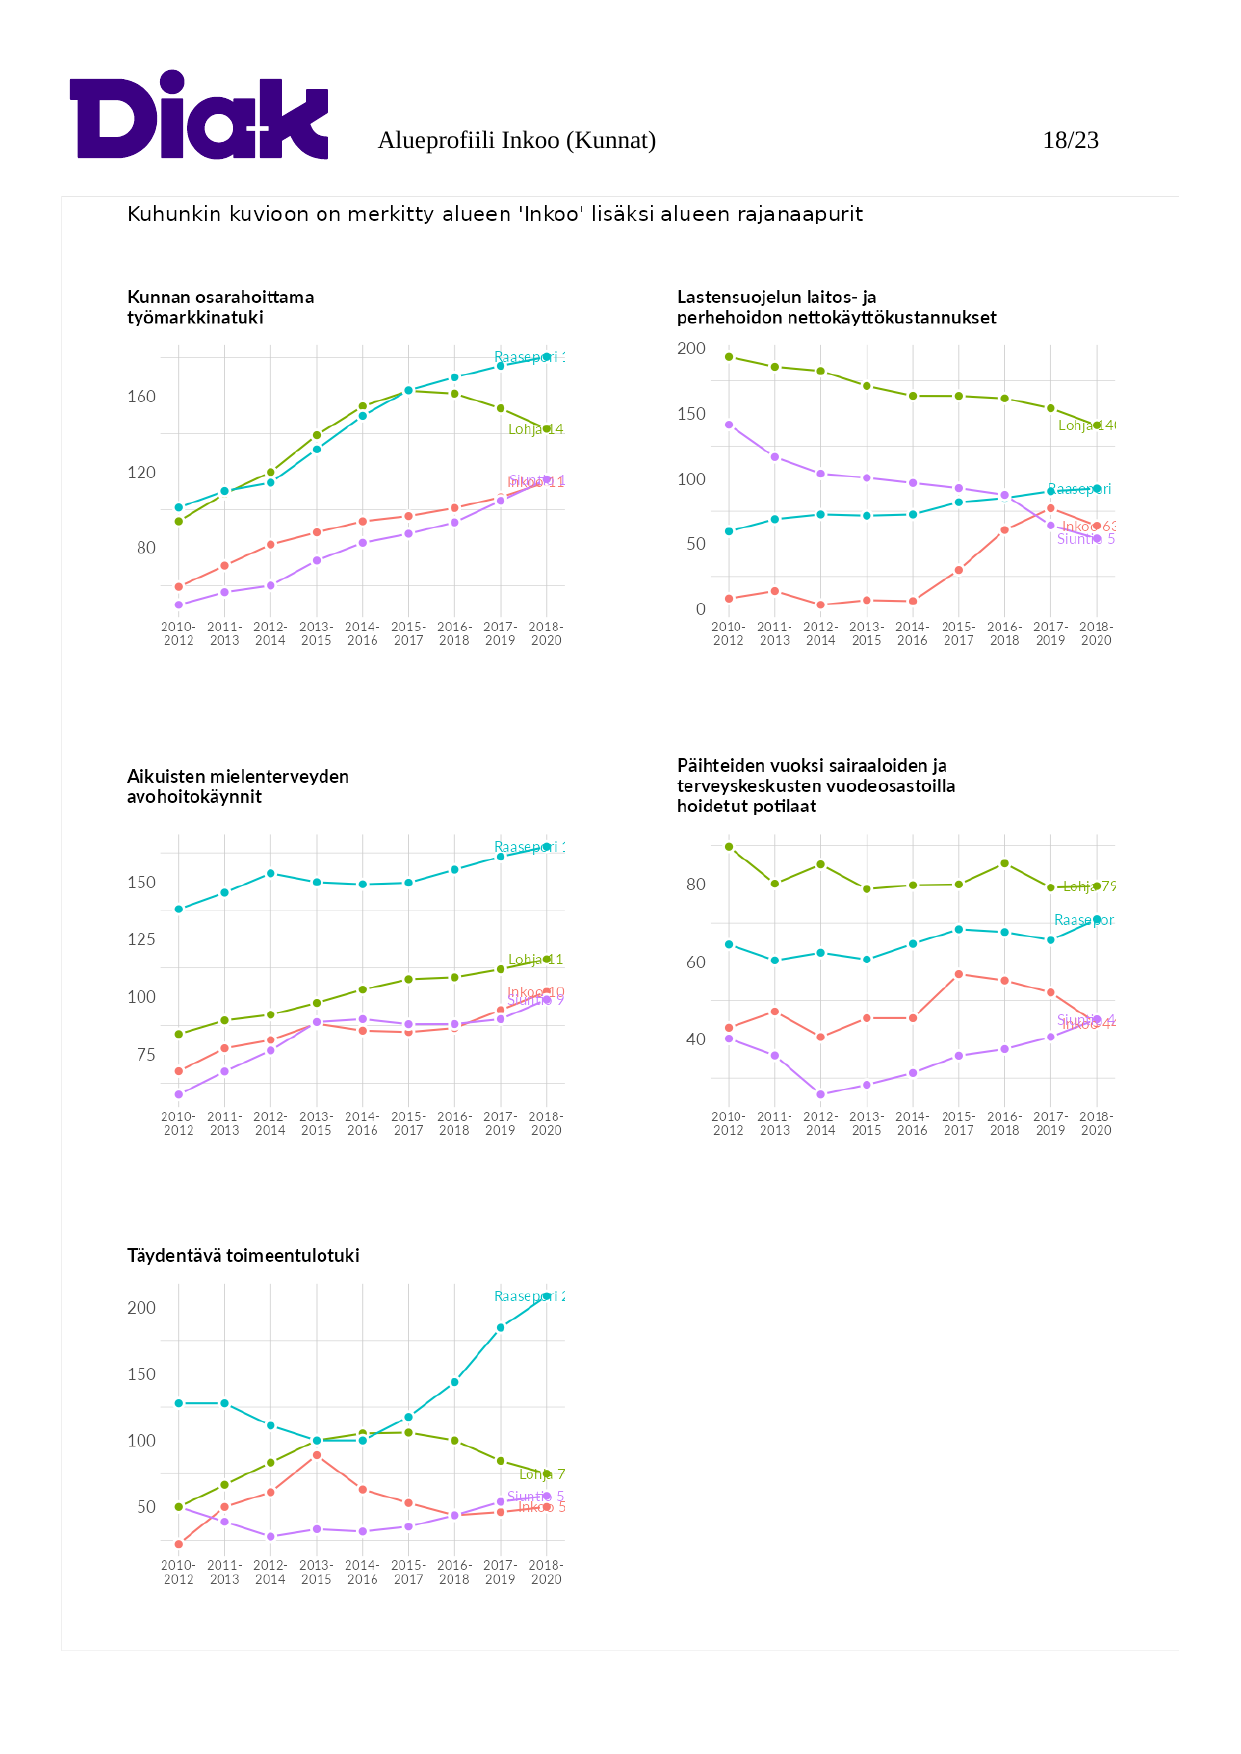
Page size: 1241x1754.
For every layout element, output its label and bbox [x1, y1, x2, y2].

picture [61, 196, 1179, 1651]
